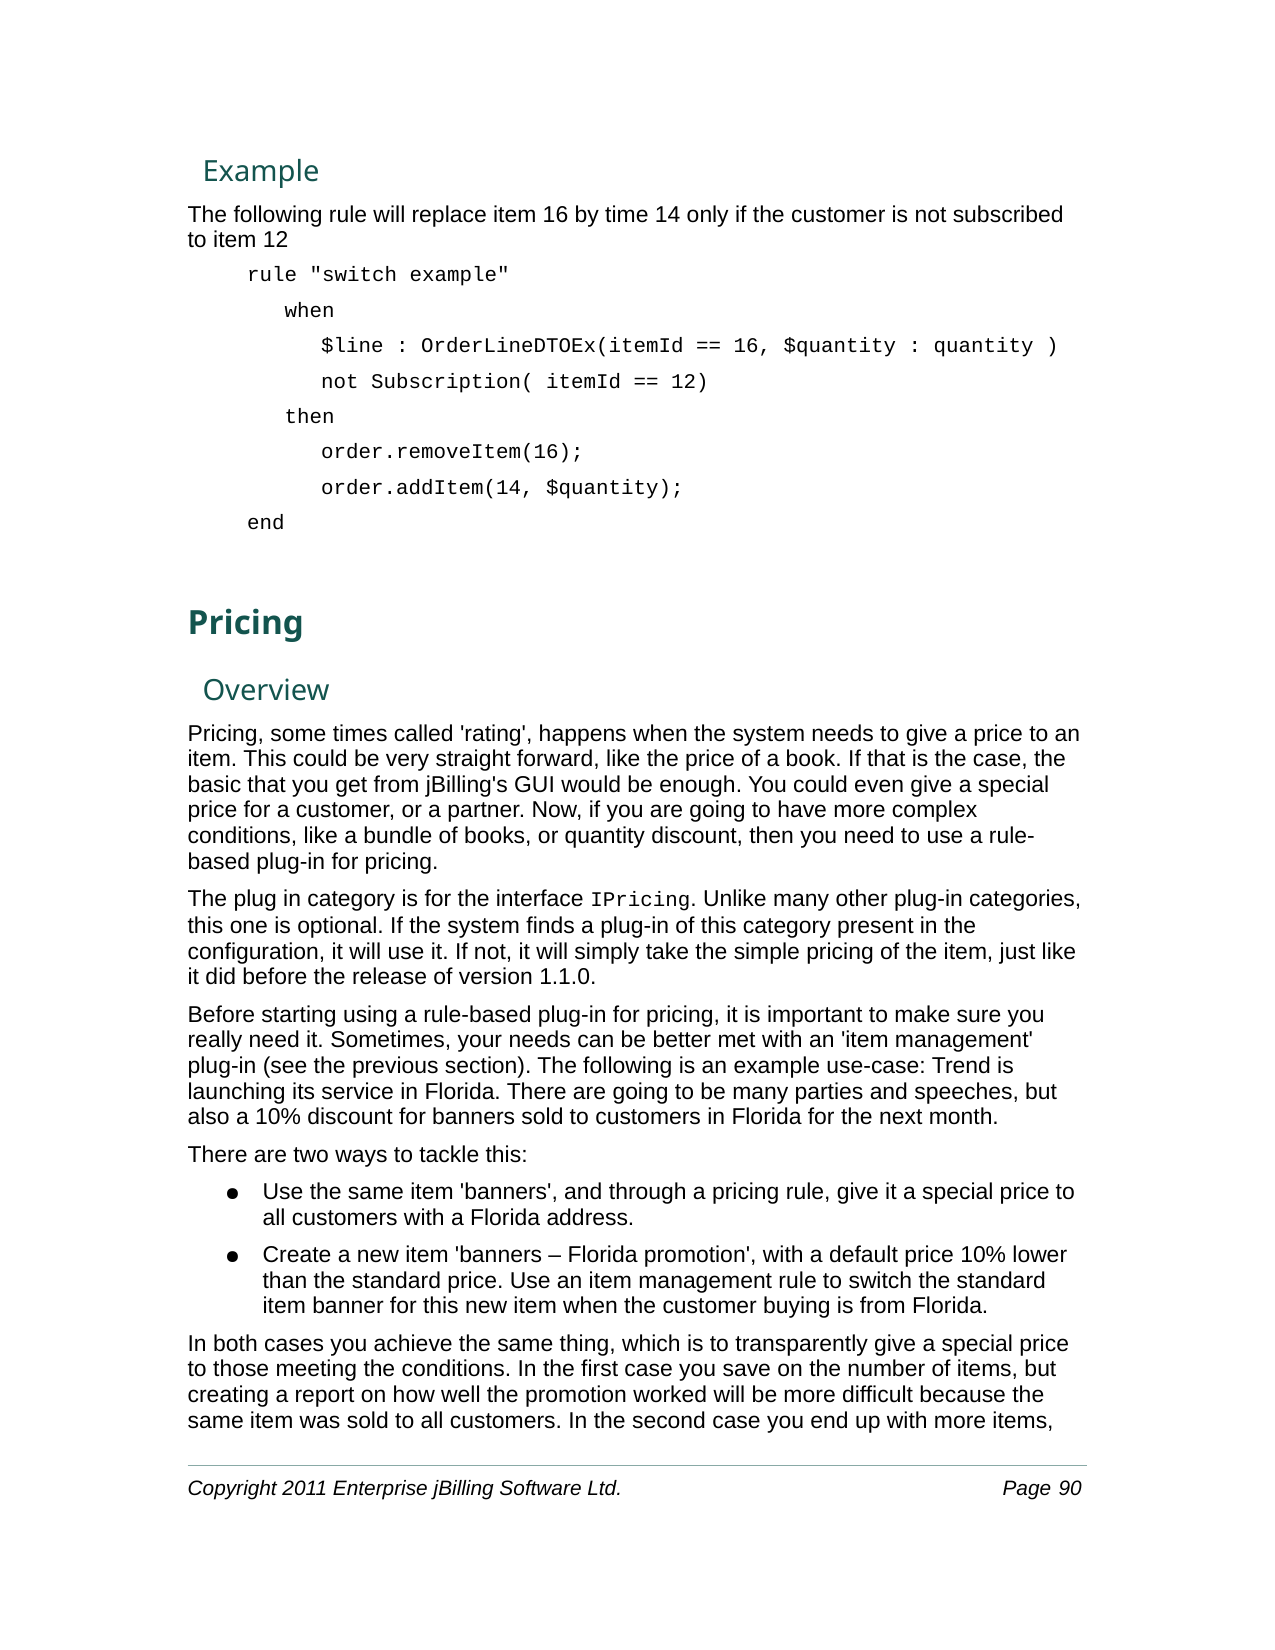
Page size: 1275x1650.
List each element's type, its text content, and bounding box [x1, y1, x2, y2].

text Before starting using a rule-based plug-in for pricing, it is important to make sure you really need it. Sometimes, your needs can be better met with an 'item management' plug-in (see the previous section). The following is an example use-case: Trend is launching its service in Florida. There are going to be many parties and speeches, but also a 10% discount for banners sold to customers in Florida for the next month. [187, 1001, 1087, 1129]
text when [247, 300, 1087, 323]
text rule "switch example" [247, 264, 1087, 288]
text The plug in category is for the interface IPricing. Unlike many other plug-in categories, this one is optional. If the system finds a plug-in of this category present in the configuration, it will use it. If not, it will simply take the simple pricing of the item, just like it did before the release of version 1.1.0. [187, 886, 1087, 990]
text In both cases you achieve the same thing, which is to transparently give a special price to those meeting the conditions. In the first case you save on the number of items, but creating a report on how well the promotion worked will be more difficult because the same item was sold to all customers. In the second case you end up with more items, [187, 1330, 1087, 1433]
text The following rule will replace item 16 by time 14 only if the customer is not subscribed to item 12 [187, 201, 1087, 253]
list Create a new item 'banners – Florida promotion', with a default price 10% lower than the standard price. Use an item management rule to switch the standard item banner for this new item when the customer buying is from Florida. [225, 1242, 1087, 1319]
text end [247, 512, 1087, 536]
list Use the same item 'banners', and through a pricing rule, give it a special price to all customers with a Florida address. [225, 1179, 1087, 1230]
text There are two ways to tackle this: [187, 1141, 1087, 1167]
text $line : OrderLineDTOEx(itemId == 16, $quantity : quantity ) [247, 335, 1087, 359]
text Pricing, some times called 'rating', happens when the system needs to give a price to an item. This could be very straight forward, like the price of a book. If that is the case, the basic that you get from jBilling's GUI would be enough. You could even give a special price for a customer, or a partner. Now, if you are going to have more complex conditions, like a bundle of books, or quantity discount, then you need to use a rule-based plug-in for pricing. [187, 720, 1087, 874]
text order.removeItem(16); [247, 442, 1087, 465]
text order.addItem(14, $quantity); [247, 477, 1087, 501]
text not Subscription( itemId == 12) [247, 371, 1087, 394]
text then [247, 406, 1087, 430]
subtitle Example [202, 150, 1087, 190]
subtitle Pricing [187, 598, 1087, 644]
subtitle Overview [202, 669, 1087, 708]
